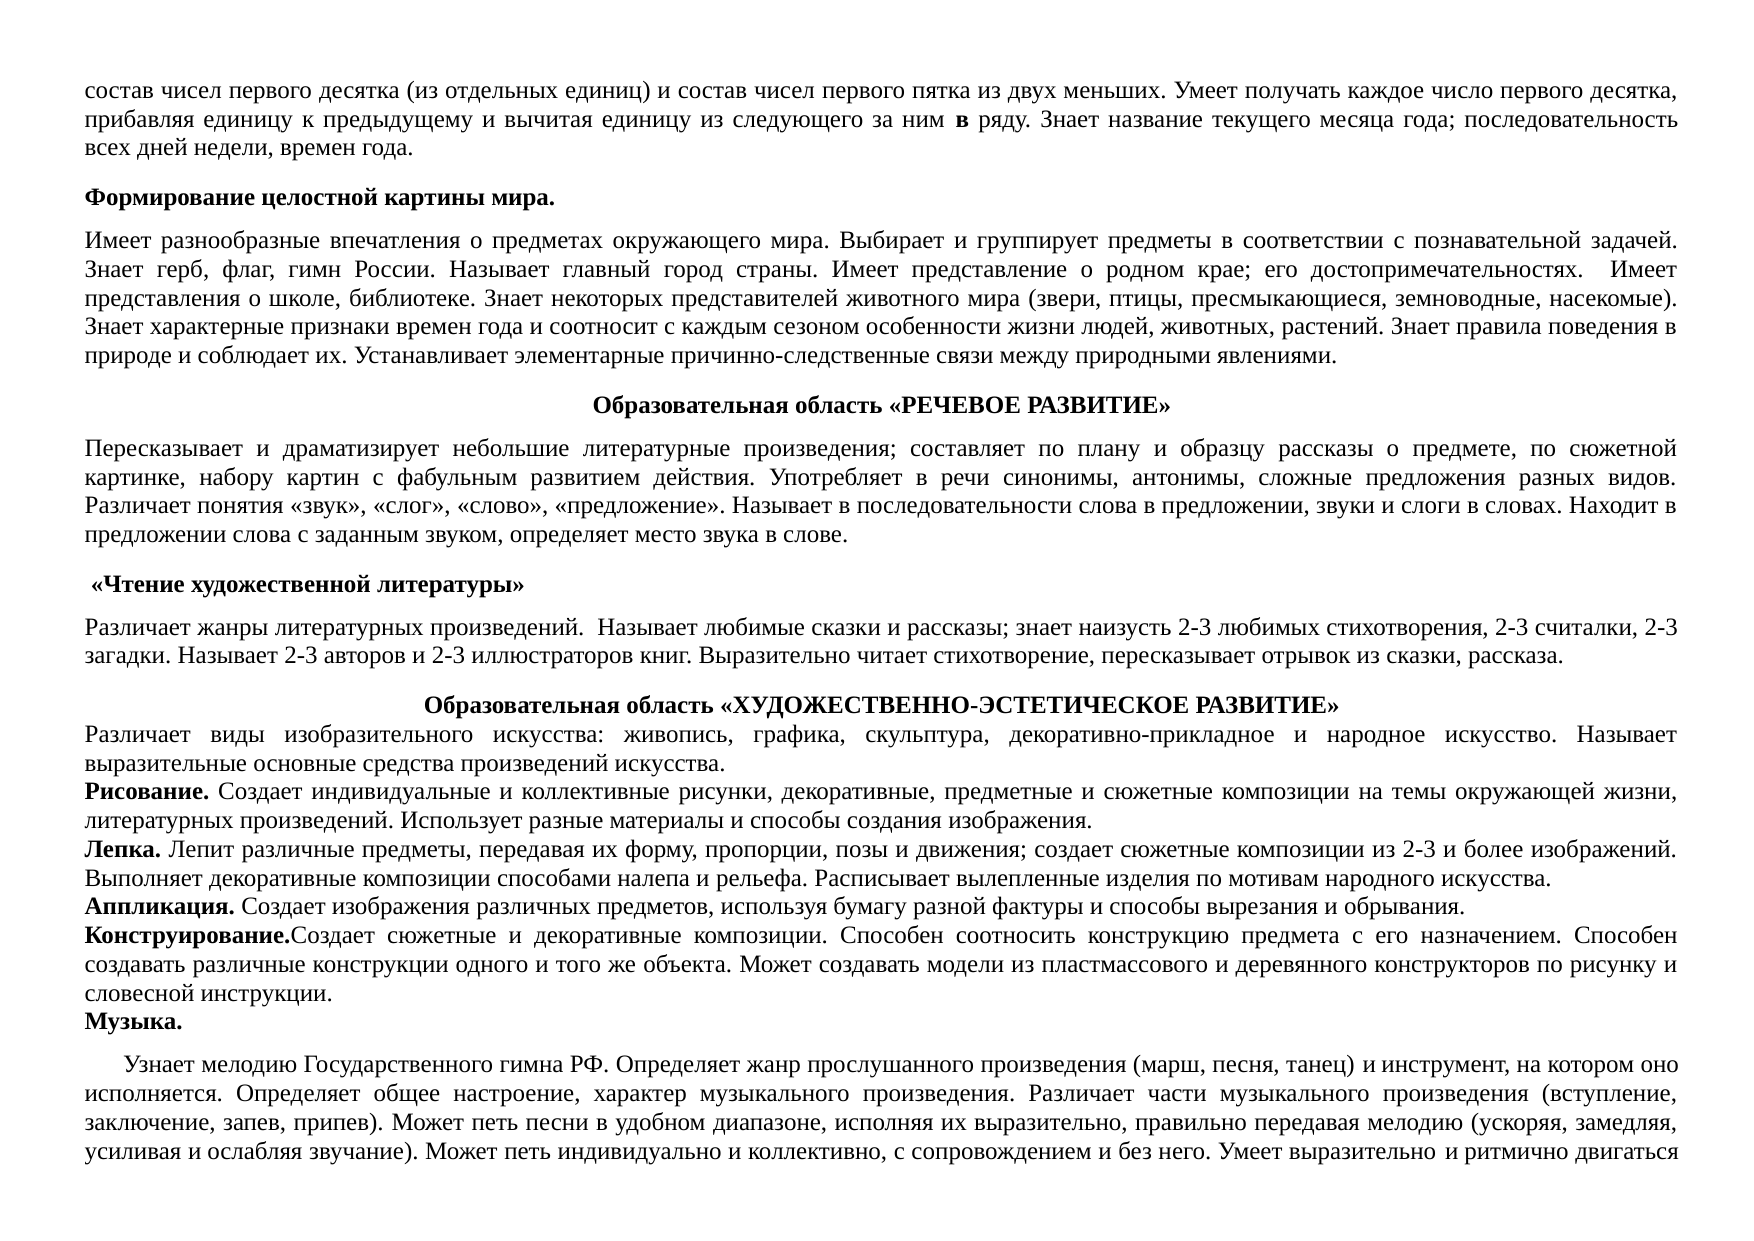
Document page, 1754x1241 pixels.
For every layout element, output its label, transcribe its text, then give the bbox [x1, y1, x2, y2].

text «Чтение художественной литературы» [84, 569, 1679, 597]
text Имеет разнообразные впечатления о предметах окружающего мира. Выбирает и группирует предметы в соответствии с познавательной задачей. Знает герб, флаг, гимн России. Называет главный город страны. Имеет представление о родном крае; его достопримечательностях. Имеет представления о школе, библиотеке. Знает некоторых представителей животного мира (звери, птицы, пресмыкающиеся, земноводные, насекомые). Знает характерные признаки времен года и соотносит с каждым сезоном особенности жизни людей, животных, растений. Знает правила поведения в природе и соблюдает их. Устанавливает элементарные причинно-следственные связи между природными явлениями. [84, 225, 1679, 369]
text Музыка. [84, 1006, 1679, 1035]
text состав чисел первого десятка (из отдельных единиц) и состав чисел первого пятка из двух меньших. Умеет получать каждое число первого десятка, прибавляя единицу к предыдущему и вычитая единицу из следующего за ним в ряду. Знает название текущего месяца года; последовательность всех дней недели, времен года. [84, 75, 1679, 161]
text Конструирование.Создает сюжетные и декоративные композиции. Способен соотносить конструкцию предмета с его назначением. Способен создавать различные конструкции одного и того же объекта. Может создавать модели из пластмассового и деревянного конструкторов по рисунку и словесной инструкции. [84, 920, 1679, 1006]
text Различает виды изобразительного искусства: живопись, графика, скульптура, декоративно-прикладное и народное искусство. Называет выразительные основные средства произведений искусства. [84, 719, 1679, 776]
text Образовательная область «ХУДОЖЕСТВЕННО-ЭСТЕТИЧЕСКОЕ РАЗВИТИЕ» [84, 690, 1679, 719]
text Пересказывает и драматизирует небольшие литературные произведения; составляет по плану и образцу рассказы о предмете, по сюжетной картинке, набору картин с фабульным развитием действия. Употребляет в речи синонимы, антонимы, сложные предложения разных видов. Различает понятия «звук», «слог», «слово», «предложение». Называет в последовательности слова в предложении, звуки и слоги в словах. Находит в предложении слова с заданным звуком, определяет место звука в слове. [84, 433, 1679, 548]
text Рисование. Создает индивидуальные и коллективные рисунки, декоративные, предметные и сюжетные композиции на темы окружающей жизни, литературных произведений. Использует разные материалы и способы создания изображения. [84, 776, 1679, 834]
text Узнает мелодию Государственного гимна РФ. Определяет жанр прослушанного произведения (марш, песня, танец) и инструмент, на котором оно исполняется. Определяет общее настроение, характер музыкального произведения. Различает части музыкального произведения (вступление, заключение, запев, припев). Может петь песни в удобном диапазоне, исполняя их выразительно, правильно передавая мелодию (ускоряя, замедляя, усиливая и ослабляя звучание). Может петь индивидуально и коллективно, с сопровождением и без него. Умеет выразительно и ритмично двигаться [84, 1049, 1679, 1164]
text Лепка. Лепит различные предметы, передавая их форму, пропорции, позы и движения; создает сюжетные композиции из 2-3 и более изображений. Выполняет декоративные композиции способами налепа и рельефа. Расписывает вылепленные изделия по мотивам народного искусства. [84, 834, 1679, 891]
text Формирование целостной картины мира. [84, 182, 1679, 211]
text Аппликация. Создает изображения различных предметов, используя бумагу разной фактуры и способы вырезания и обрывания. [84, 891, 1679, 920]
text Различает жанры литературных произведений. Называет любимые сказки и рассказы; знает наизусть 2-3 любимых стихотворения, 2-3 считалки, 2-3 загадки. Называет 2-3 авторов и 2-3 иллюстраторов книг. Выразительно читает стихотворение, пересказывает отрывок из сказки, рассказа. [84, 612, 1679, 669]
text Образовательная область «РЕЧЕВОЕ РАЗВИТИЕ» [84, 390, 1679, 418]
